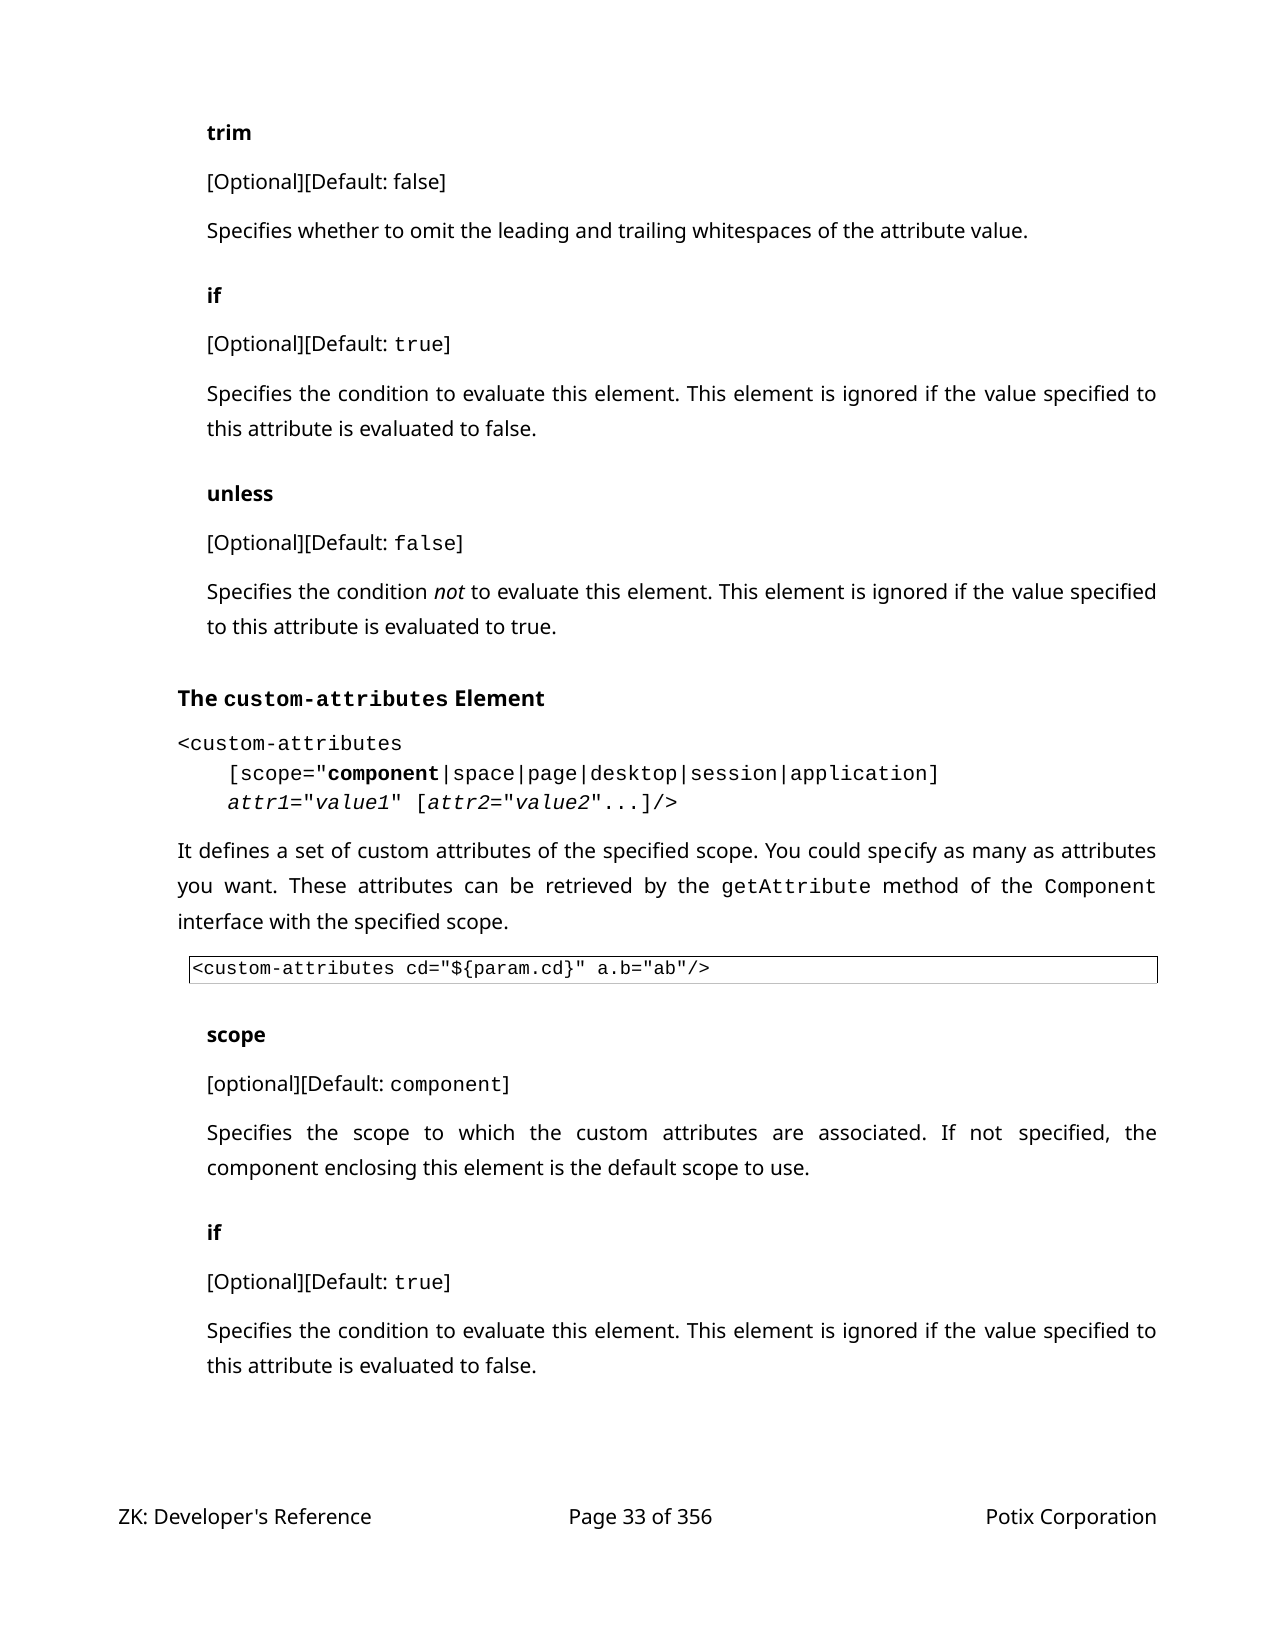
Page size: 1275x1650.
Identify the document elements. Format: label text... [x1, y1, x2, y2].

text Specifies the condition to evaluate this element. This element is ignored if the value specified to this attribute is evaluated to false. [207, 1316, 1157, 1379]
subtitle if [207, 1218, 1157, 1246]
text [optional][Default: component] [207, 1069, 1157, 1097]
text [Optional][Default: true] [207, 1267, 1157, 1296]
text [Optional][Default: true] [207, 329, 1157, 358]
subtitle if [207, 281, 1157, 309]
text It defines a set of custom attributes of the specified scope. You could specify as many as attributes you want. These attributes can be retrieved by the getAttribute method of the Component interface with the specified scope. [177, 836, 1157, 935]
subtitle unless [207, 479, 1157, 507]
subtitle scope [207, 1020, 1157, 1048]
subtitle trim [207, 118, 1157, 146]
text <custom-attributes [scope="component|space|page|desktop|session|application] attr1="value1" [attr2="value2"...]/> [177, 733, 1157, 816]
subtitle The custom-attributes Element [177, 683, 1157, 713]
text [Optional][Default: false] [207, 528, 1157, 556]
text Specifies the condition not to evaluate this element. This element is ignored if the value specified to this attribute is evaluated to true. [207, 577, 1157, 640]
text <custom-attributes cd="${param.cd}" a.b="ab"/> [190, 957, 1157, 983]
text Specifies whether to omit the leading and trailing whitespaces of the attribute value. [207, 216, 1157, 244]
text Specifies the scope to which the custom attributes are associated. If not specified, the component enclosing this element is the default scope to use. [207, 1118, 1157, 1181]
text [Optional][Default: false] [207, 167, 1157, 195]
text Specifies the condition to evaluate this element. This element is ignored if the value specified to this attribute is evaluated to false. [207, 379, 1157, 442]
